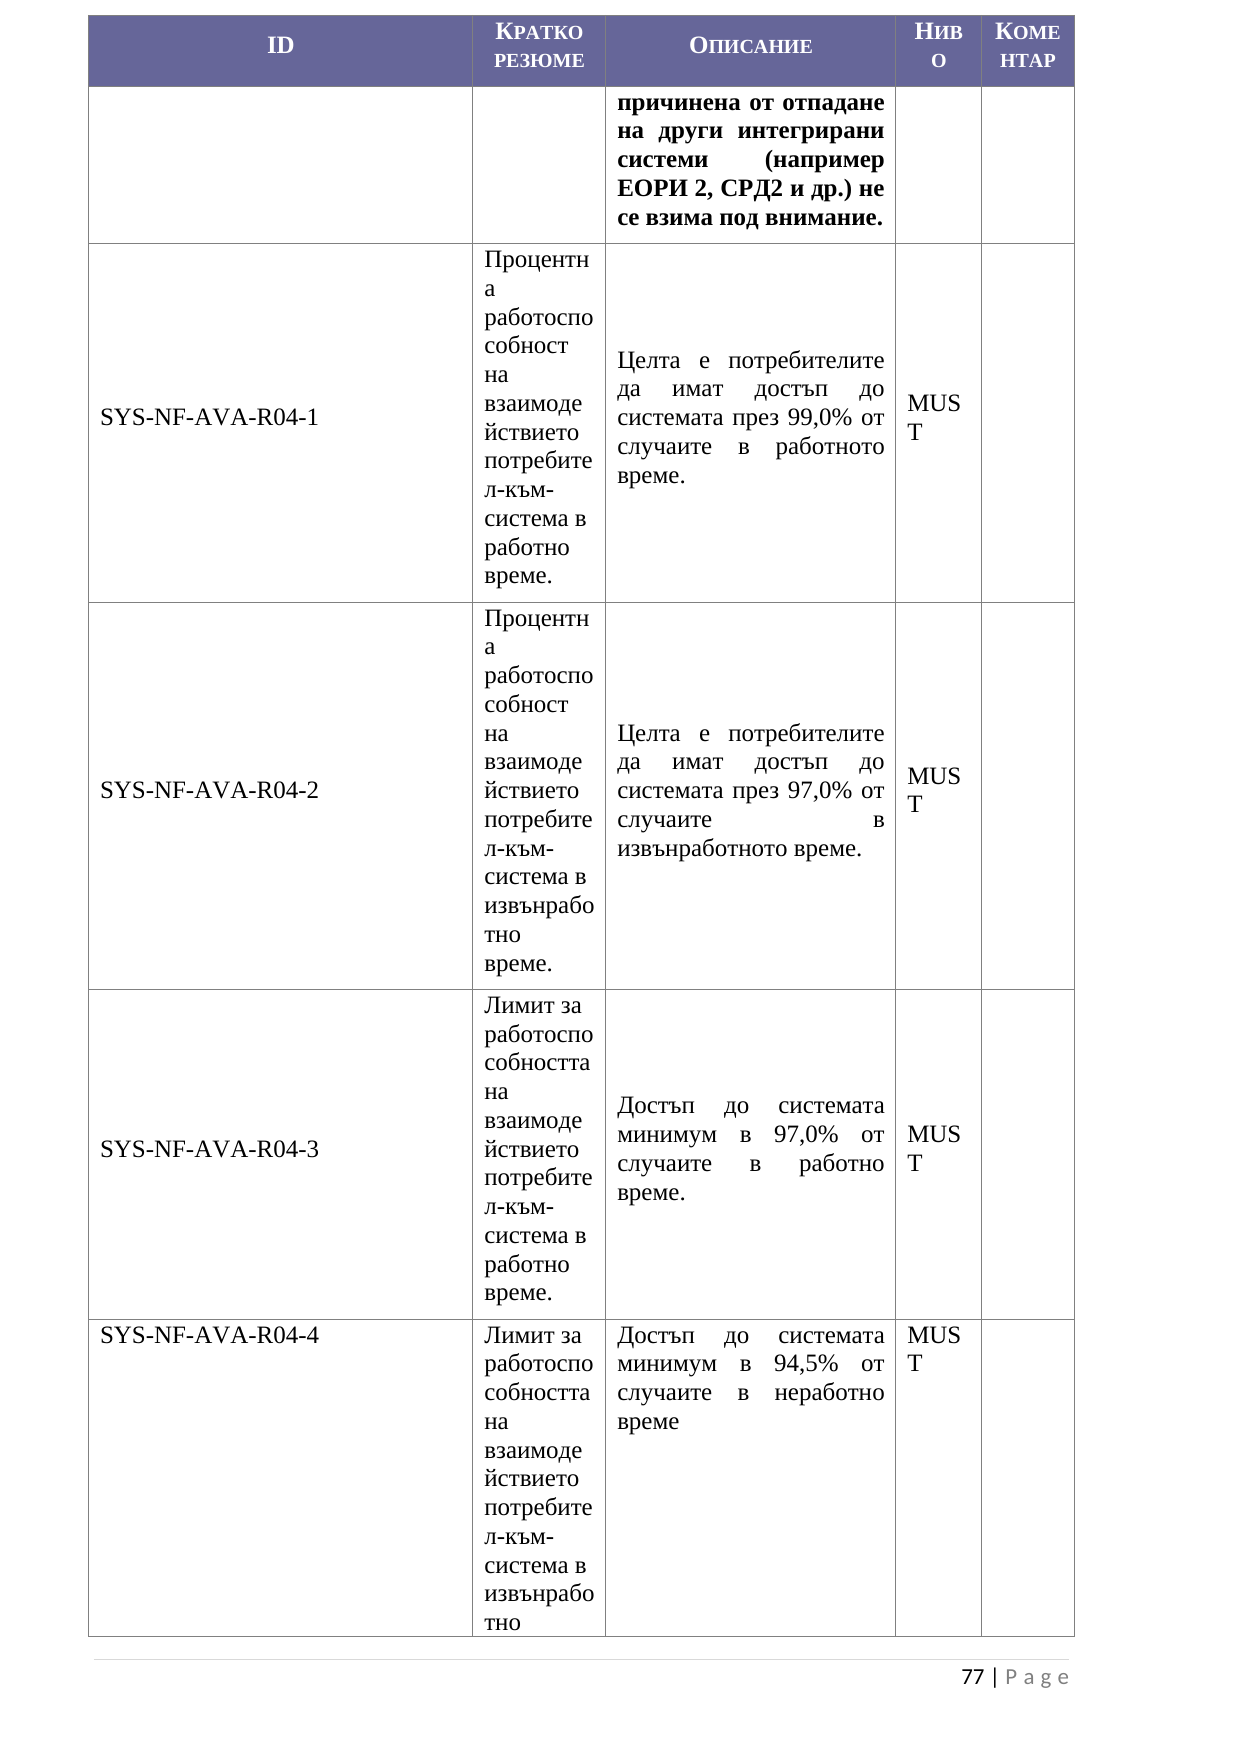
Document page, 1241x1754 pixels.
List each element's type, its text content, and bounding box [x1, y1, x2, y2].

table_cell SYS-NF-AVA-R04-3 [89, 990, 472, 1319]
table_cell Лимит за работоспособността на взаимодействието потребител-към-система в работно време. [473, 990, 605, 1319]
table_cell [982, 990, 1074, 1319]
table_header Кратко резюме [473, 16, 605, 86]
table_cell Лимит за работоспособността на взаимодействието потребител-към-система в извънработно [473, 1320, 605, 1636]
table_cell [473, 87, 605, 243]
table_cell Процентна работоспособност на взаимодействието потребител-към-система в работно време. [473, 244, 605, 602]
table_cell MUST [896, 1320, 981, 1636]
table_cell Процентна работоспособност на взаимодействието потребител-към-система в извънработно време. [473, 603, 605, 989]
table_cell MUST [896, 244, 981, 602]
table_cell [982, 244, 1074, 602]
table_header Ниво [896, 16, 981, 86]
table_cell SYS-NF-AVA-R04-2 [89, 603, 472, 989]
table_cell Достъп до системата минимум в 97,0% от случаите в работно време. [606, 990, 895, 1319]
table_cell SYS-NF-AVA-R04-1 [89, 244, 472, 602]
table_cell [89, 87, 472, 243]
table_cell причинена от отпадане на други интегрирани системи (например ЕОРИ 2, СРД2 и др.) не се взима под внимание. [606, 87, 895, 243]
table_cell MUST [896, 603, 981, 989]
table_cell SYS-NF-AVA-R04-4 [89, 1320, 472, 1636]
table_header Коментар [982, 16, 1074, 86]
table_cell [982, 603, 1074, 989]
table_cell Целта е потребителите да имат достъп до системата през 97,0% от случаите в извънработното време. [606, 603, 895, 989]
table_header Описание [606, 16, 895, 86]
table_cell Целта е потребителите да имат достъп до системата през 99,0% от случаите в работното време. [606, 244, 895, 602]
table_cell [896, 87, 981, 243]
table_header ID [89, 16, 472, 86]
table_cell [982, 1320, 1074, 1636]
table_cell MUST [896, 990, 981, 1319]
table_cell Достъп до системата минимум в 94,5% от случаите в неработно време [606, 1320, 895, 1636]
table_cell [982, 87, 1074, 243]
